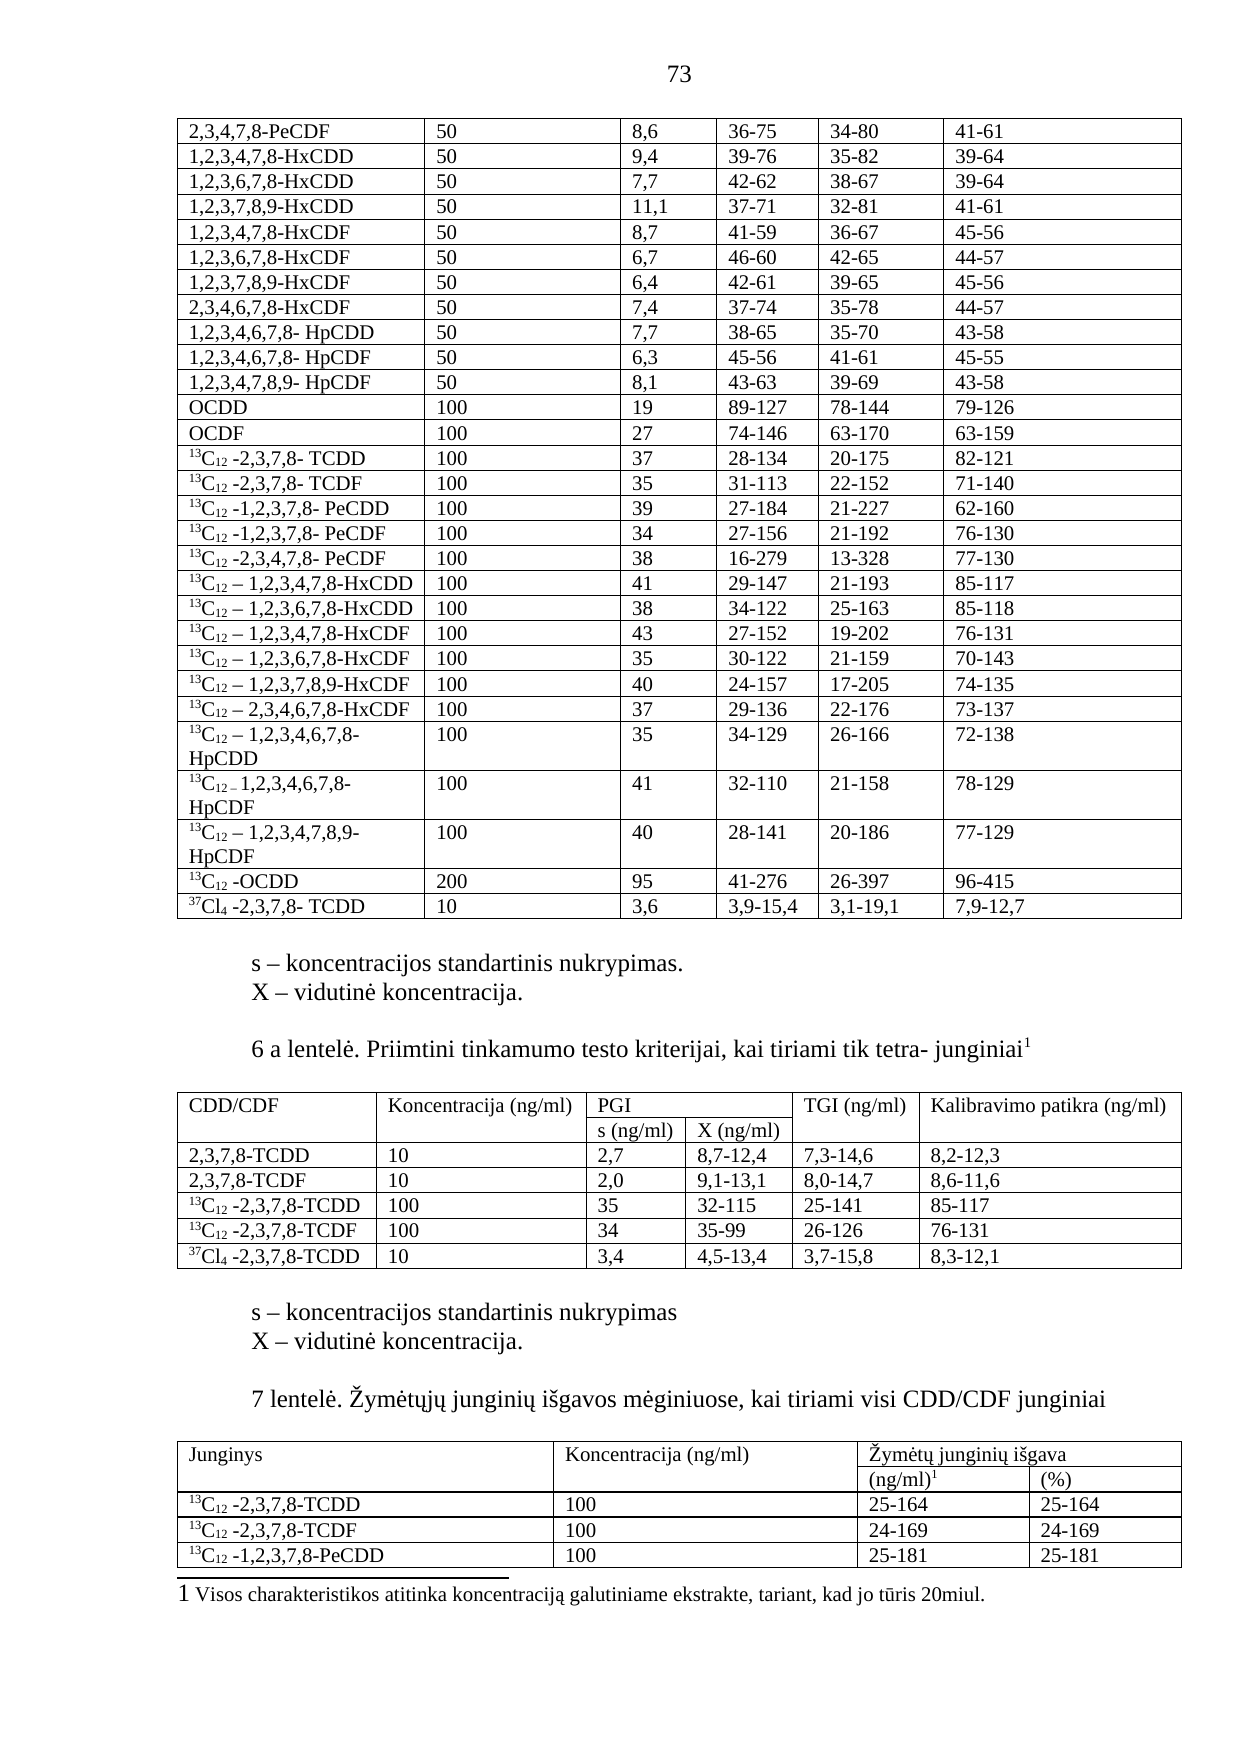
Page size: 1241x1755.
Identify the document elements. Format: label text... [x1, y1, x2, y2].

table_cell 40 [621, 820, 716, 868]
table_header Junginys [178, 1442, 553, 1491]
table_cell 43 [621, 621, 716, 645]
table_cell 50 [425, 144, 620, 168]
table_cell 21-193 [819, 571, 943, 595]
table_cell 7,7 [621, 320, 716, 344]
text X – vidutinė koncentracija. [177, 1326, 1181, 1355]
table_cell 32-81 [819, 195, 943, 218]
table_cell 37-71 [717, 195, 818, 218]
table_header Kalibravimo patikra (ng/ml) [920, 1093, 1181, 1142]
table_cell 100 [425, 771, 620, 819]
table_cell 22-152 [819, 471, 943, 495]
table_cell 96-415 [944, 869, 1181, 893]
table_cell 32-115 [686, 1193, 792, 1217]
table_cell 73-137 [944, 697, 1181, 721]
table_cell 36-67 [819, 220, 943, 244]
table_cell 100 [377, 1193, 586, 1217]
text Visos charakteristikos atitinka koncentraciją galutiniame ekstrakte, tariant, kad jo tūris 20miul. [177, 1578, 1181, 1607]
table_cell 10 [377, 1168, 586, 1192]
table_cell 41 [621, 571, 716, 595]
table_cell 1,2,3,7,8,9-HxCDD [178, 195, 424, 218]
table_cell 36-75 [717, 119, 818, 143]
table_cell 1,2,3,4,7,8-HxCDF [178, 220, 424, 244]
table_cell 38-65 [717, 320, 818, 344]
table_cell 62-160 [944, 496, 1181, 520]
table_cell 20-175 [819, 446, 943, 469]
table_cell 39-64 [944, 169, 1181, 193]
table_cell 37Cl4 -2,3,7,8-TCDD [178, 1244, 376, 1268]
table_cell 82-121 [944, 446, 1181, 469]
table_cell 44-57 [944, 245, 1181, 269]
table_cell 25-181 [1030, 1543, 1181, 1567]
table_cell 13C12 -1,2,3,7,8-PeCDD [178, 1543, 553, 1567]
table_cell 76-131 [920, 1219, 1181, 1242]
table_header CDD/CDF [178, 1093, 376, 1142]
table_cell 3,6 [621, 894, 716, 918]
table_cell 37-74 [717, 295, 818, 319]
text s – koncentracijos standartinis nukrypimas. [177, 948, 1181, 977]
table_cell 100 [377, 1219, 586, 1242]
table_cell 27-184 [717, 496, 818, 520]
table_header Koncentracija (ng/ml) [377, 1093, 586, 1142]
table_header Koncentracija (ng/ml) [554, 1442, 857, 1491]
table_cell 24-169 [858, 1518, 1029, 1542]
table_cell 1,2,3,4,6,7,8- HpCDD [178, 320, 424, 344]
table_cell 35 [621, 471, 716, 495]
table_cell 41-61 [819, 345, 943, 369]
table_cell 39-65 [819, 270, 943, 294]
table_cell 3,1-19,1 [819, 894, 943, 918]
table_cell 50 [425, 220, 620, 244]
table_cell 13C12 -2,3,7,8-TCDF [178, 1518, 553, 1542]
table_cell 72-138 [944, 722, 1181, 770]
table_cell 13-328 [819, 546, 943, 570]
table_cell 100 [425, 671, 620, 696]
table_cell 1,2,3,4,7,8,9- HpCDF [178, 370, 424, 394]
table_cell 7,4 [621, 295, 716, 319]
table_cell 100 [554, 1518, 857, 1542]
table_cell 26-397 [819, 869, 943, 893]
table_cell 13C12 – 1,2,3,4,7,8-HxCDD [178, 571, 424, 595]
table_cell 13C12 -2,3,4,7,8- PeCDF [178, 546, 424, 570]
table_cell 1,2,3,7,8,9-HxCDF [178, 270, 424, 294]
table_cell 6,3 [621, 345, 716, 369]
table_cell 100 [425, 471, 620, 495]
table_cell 19-202 [819, 621, 943, 645]
table_cell 3,7-15,8 [793, 1244, 919, 1268]
table_cell 25-141 [793, 1193, 919, 1217]
table_cell 41-61 [944, 195, 1181, 218]
table_cell 24-169 [1030, 1518, 1181, 1542]
table_cell 25-163 [819, 596, 943, 620]
table_cell 50 [425, 245, 620, 269]
table_cell 8,1 [621, 370, 716, 394]
table_cell 16-279 [717, 546, 818, 570]
table_cell 4,5-13,4 [686, 1244, 792, 1268]
table_cell 10 [377, 1244, 586, 1268]
table_cell 46-60 [717, 245, 818, 269]
table_cell 100 [554, 1543, 857, 1567]
table_cell 8,0-14,7 [793, 1168, 919, 1192]
table_cell 43-63 [717, 370, 818, 394]
table_cell 13C12 – 1,2,3,6,7,8-HxCDD [178, 596, 424, 620]
table_cell 8,6 [621, 119, 716, 143]
table_cell 35-99 [686, 1219, 792, 1242]
table_cell 8,2-12,3 [920, 1143, 1181, 1167]
table_cell 13C12 – 1,2,3,7,8,9-HxCDF [178, 671, 424, 696]
table_cell 8,6-11,6 [920, 1168, 1181, 1192]
table_cell 27-156 [717, 521, 818, 545]
table_cell 1,2,3,6,7,8-HxCDF [178, 245, 424, 269]
table_cell 85-118 [944, 596, 1181, 620]
table_cell 37Cl4 -2,3,7,8- TCDD [178, 894, 424, 918]
table_cell 1,2,3,4,6,7,8- HpCDF [178, 345, 424, 369]
table_cell 29-136 [717, 697, 818, 721]
table_cell 50 [425, 119, 620, 143]
table_cell 100 [554, 1493, 857, 1516]
table_cell 42-62 [717, 169, 818, 193]
table_cell 100 [425, 571, 620, 595]
table_cell 76-130 [944, 521, 1181, 545]
table_cell 39 [621, 496, 716, 520]
table_cell 38-67 [819, 169, 943, 193]
table_cell 10 [377, 1143, 586, 1167]
table_cell OCDF [178, 420, 424, 444]
table_cell 13C12 – 1,2,3,4,6,7,8- HpCDD [178, 722, 424, 770]
table_cell 50 [425, 295, 620, 319]
table_cell 9,1-13,1 [686, 1168, 792, 1192]
table_cell 21-227 [819, 496, 943, 520]
table_cell 74-146 [717, 420, 818, 444]
table_cell 29-147 [717, 571, 818, 595]
table_cell 28-141 [717, 820, 818, 868]
table_cell OCDD [178, 395, 424, 419]
table_cell 7,7 [621, 169, 716, 193]
table_cell 50 [425, 169, 620, 193]
table_cell (%) [1030, 1467, 1181, 1491]
table_cell 50 [425, 320, 620, 344]
table_cell 13C12 -1,2,3,7,8- PeCDF [178, 521, 424, 545]
table_cell 6,4 [621, 270, 716, 294]
table_cell 41 [621, 771, 716, 819]
table_cell 13C12 -2,3,7,8- TCDD [178, 446, 424, 469]
table_cell 25-181 [858, 1543, 1029, 1567]
table_cell 39-69 [819, 370, 943, 394]
table_cell 85-117 [920, 1193, 1181, 1217]
table_cell 34-80 [819, 119, 943, 143]
table_cell 200 [425, 869, 620, 893]
table_cell 78-144 [819, 395, 943, 419]
table_cell 2,3,4,7,8-PeCDF [178, 119, 424, 143]
table_cell 25-164 [858, 1493, 1029, 1516]
table_cell 44-57 [944, 295, 1181, 319]
table_cell 42-65 [819, 245, 943, 269]
table_cell 13C12 -2,3,7,8- TCDF [178, 471, 424, 495]
table_cell 35 [621, 646, 716, 670]
table_cell 89-127 [717, 395, 818, 419]
table_cell 79-126 [944, 395, 1181, 419]
table_cell 100 [425, 521, 620, 545]
table_cell 100 [425, 420, 620, 444]
table_cell 34 [587, 1219, 685, 1242]
table_cell 31-113 [717, 471, 818, 495]
table_cell 26-166 [819, 722, 943, 770]
table_cell 27 [621, 420, 716, 444]
table_cell 63-159 [944, 420, 1181, 444]
table_cell 45-56 [944, 270, 1181, 294]
text 7 lentelė. Žymėtųjų junginių išgavos mėginiuose, kai tiriami visi CDD/CDF junginiai [177, 1384, 1181, 1412]
table_cell 71-140 [944, 471, 1181, 495]
table_cell 100 [425, 446, 620, 469]
table_cell 2,7 [587, 1143, 685, 1167]
table_cell 13C12 – 1,2,3,4,6,7,8- HpCDF [178, 771, 424, 819]
table_cell 30-122 [717, 646, 818, 670]
text 6 a lentelė. Priimtini tinkamumo testo kriterijai, kai tiriami tik tetra- junginiai [177, 1034, 1181, 1063]
table_cell 37 [621, 697, 716, 721]
table_cell 39-76 [717, 144, 818, 168]
table_cell 21-192 [819, 521, 943, 545]
table_cell 13C12 -OCDD [178, 869, 424, 893]
table_cell 35-78 [819, 295, 943, 319]
table_cell 28-134 [717, 446, 818, 469]
table_cell 13C12 – 2,3,4,6,7,8-HxCDF [178, 697, 424, 721]
table_cell 8,7 [621, 220, 716, 244]
text X – vidutinė koncentracija. [177, 977, 1181, 1006]
table_cell 13C12 – 1,2,3,6,7,8-HxCDF [178, 646, 424, 670]
table_cell 100 [425, 646, 620, 670]
table_cell 1,2,3,6,7,8-HxCDD [178, 169, 424, 193]
table_cell 43-58 [944, 370, 1181, 394]
table_cell 27-152 [717, 621, 818, 645]
table_cell 9,4 [621, 144, 716, 168]
table_cell 85-117 [944, 571, 1181, 595]
table_cell 100 [425, 621, 620, 645]
table_cell 19 [621, 395, 716, 419]
table_cell 50 [425, 370, 620, 394]
table_cell 100 [425, 395, 620, 419]
table_cell 2,3,7,8-TCDF [178, 1168, 376, 1192]
table_cell 3,9-15,4 [717, 894, 818, 918]
table_cell 95 [621, 869, 716, 893]
table_cell 50 [425, 270, 620, 294]
table_cell 38 [621, 596, 716, 620]
table_cell 11,1 [621, 195, 716, 218]
table_cell 50 [425, 195, 620, 218]
table_cell 26-126 [793, 1219, 919, 1242]
table_cell 34-129 [717, 722, 818, 770]
table_cell 45-55 [944, 345, 1181, 369]
table_cell 39-64 [944, 144, 1181, 168]
table_cell 100 [425, 496, 620, 520]
table_cell 7,3-14,6 [793, 1143, 919, 1167]
table_cell 3,4 [587, 1244, 685, 1268]
table_cell 35-82 [819, 144, 943, 168]
table_cell 1,2,3,4,7,8-HxCDD [178, 144, 424, 168]
table_header TGI (ng/ml) [793, 1093, 919, 1142]
table_cell 78-129 [944, 771, 1181, 819]
table_cell 20-186 [819, 820, 943, 868]
table_cell 13C12 -2,3,7,8-TCDD [178, 1493, 553, 1516]
table_cell 63-170 [819, 420, 943, 444]
table_cell 35 [621, 722, 716, 770]
table_cell 2,3,7,8-TCDD [178, 1143, 376, 1167]
table_header Žymėtų junginių išgava [858, 1442, 1181, 1466]
table_header PGI [587, 1093, 792, 1117]
table_cell 7,9-12,7 [944, 894, 1181, 918]
table_cell 35-70 [819, 320, 943, 344]
table_cell 13C12 -2,3,7,8-TCDF [178, 1219, 376, 1242]
table_cell 24-157 [717, 671, 818, 696]
table_cell 74-135 [944, 671, 1181, 696]
table_cell 13C12 – 1,2,3,4,7,8,9- HpCDF [178, 820, 424, 868]
table_cell 13C12 -2,3,7,8-TCDD [178, 1193, 376, 1217]
table_cell s (ng/ml) [587, 1118, 685, 1142]
table_cell 22-176 [819, 697, 943, 721]
table_cell 100 [425, 697, 620, 721]
table_cell 2,0 [587, 1168, 685, 1192]
table_cell 100 [425, 722, 620, 770]
table_cell 50 [425, 345, 620, 369]
table_cell 100 [425, 820, 620, 868]
table_cell 21-159 [819, 646, 943, 670]
table_cell 42-61 [717, 270, 818, 294]
table_cell 13C12 -1,2,3,7,8- PeCDD [178, 496, 424, 520]
table_cell 2,3,4,6,7,8-HxCDF [178, 295, 424, 319]
table_cell 17-205 [819, 671, 943, 696]
table_cell 38 [621, 546, 716, 570]
table_cell 35 [587, 1193, 685, 1217]
table_cell 100 [425, 596, 620, 620]
table_cell 8,3-12,1 [920, 1244, 1181, 1268]
table_cell 41-61 [944, 119, 1181, 143]
table_cell 70-143 [944, 646, 1181, 670]
table_cell 77-130 [944, 546, 1181, 570]
table_cell 34 [621, 521, 716, 545]
table_cell 41-59 [717, 220, 818, 244]
table_cell 34-122 [717, 596, 818, 620]
table_cell 43-58 [944, 320, 1181, 344]
table_cell 77-129 [944, 820, 1181, 868]
table_cell 21-158 [819, 771, 943, 819]
table_cell 6,7 [621, 245, 716, 269]
table_cell 13C12 – 1,2,3,4,7,8-HxCDF [178, 621, 424, 645]
table_cell 10 [425, 894, 620, 918]
table_cell 8,7-12,4 [686, 1143, 792, 1167]
table_cell 40 [621, 671, 716, 696]
table_cell X (ng/ml) [686, 1118, 792, 1142]
text s – koncentracijos standartinis nukrypimas [177, 1297, 1181, 1326]
table_cell 32-110 [717, 771, 818, 819]
table_cell 45-56 [944, 220, 1181, 244]
table_cell 45-56 [717, 345, 818, 369]
table_cell (ng/ml)1 [858, 1467, 1029, 1491]
table_cell 25-164 [1030, 1493, 1181, 1516]
table_cell 100 [425, 546, 620, 570]
table_cell 37 [621, 446, 716, 469]
table_cell 76-131 [944, 621, 1181, 645]
table_cell 41-276 [717, 869, 818, 893]
